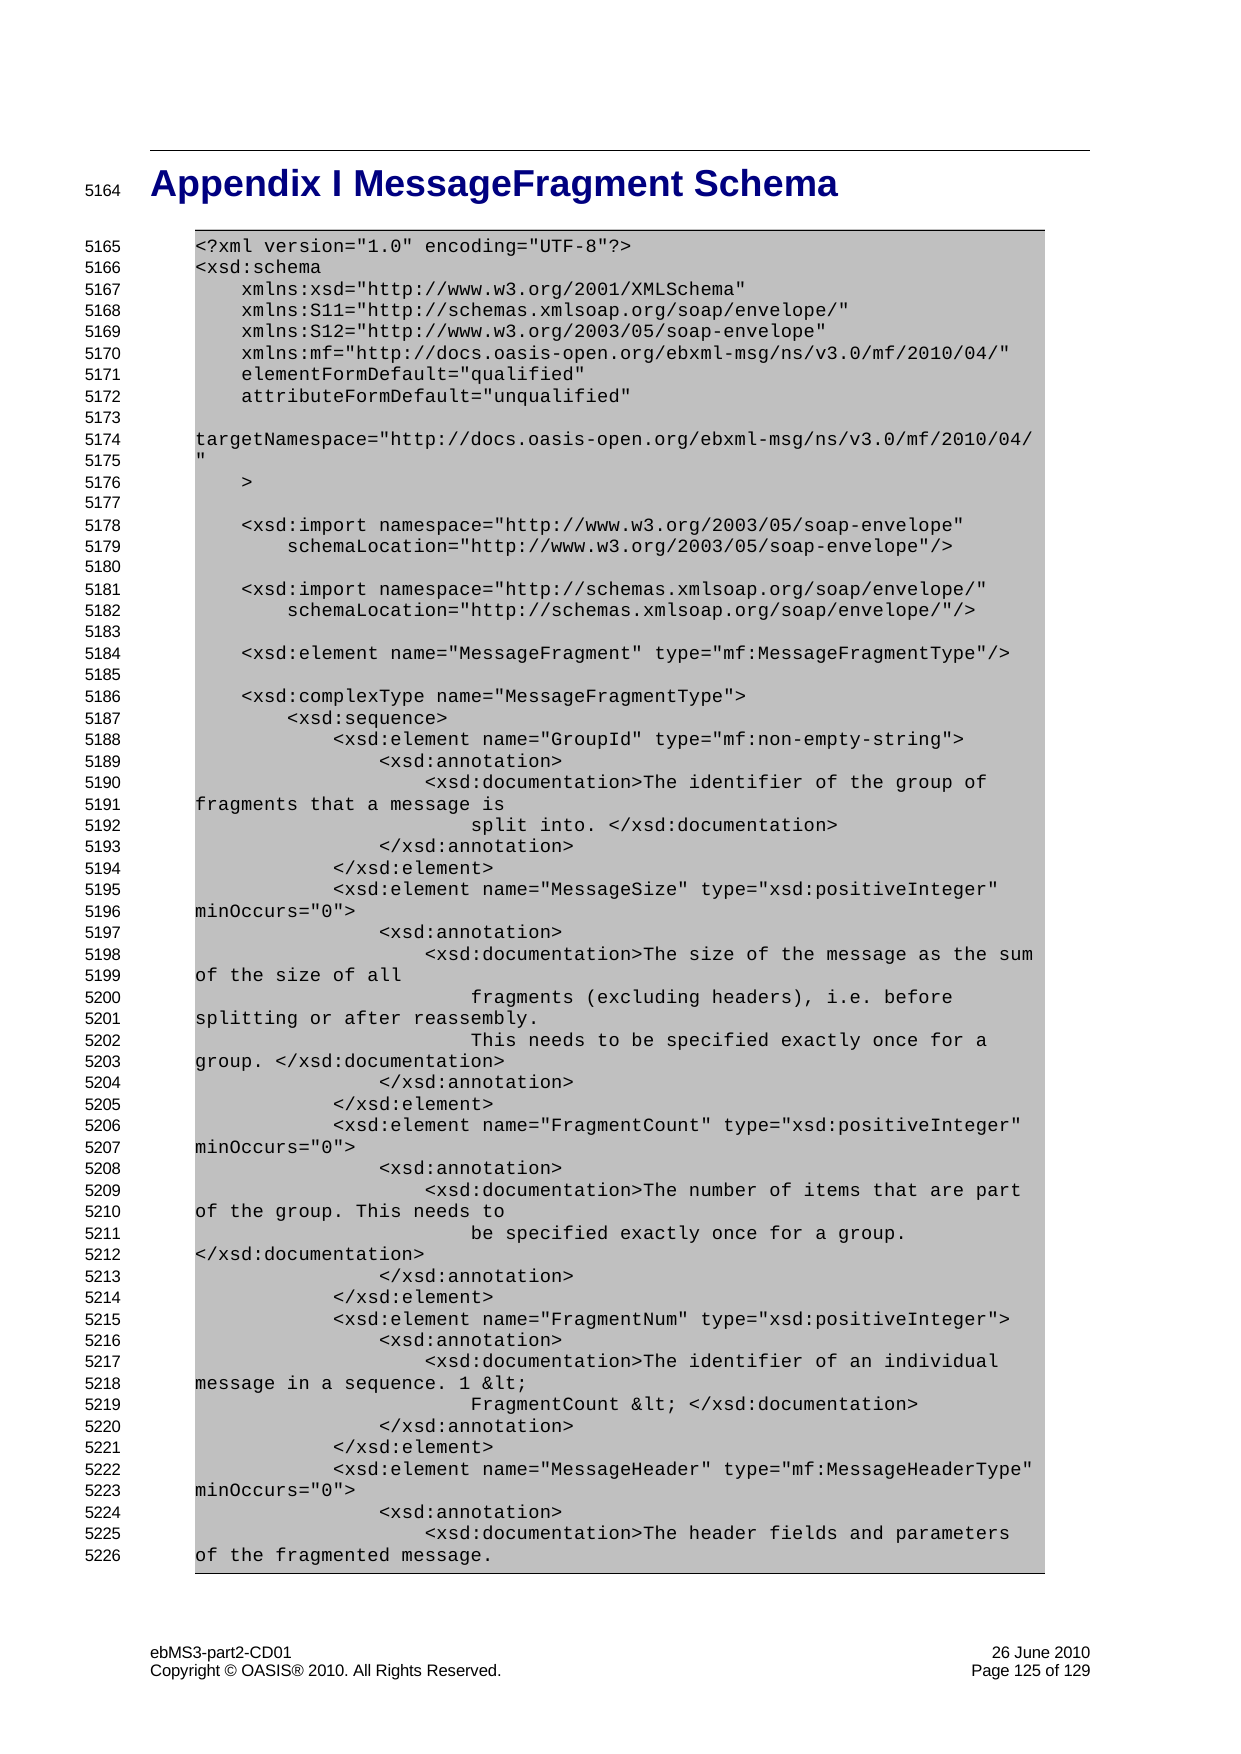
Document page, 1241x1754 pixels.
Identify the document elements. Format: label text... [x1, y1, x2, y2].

text <xsd:annotation> [195, 916, 1045, 938]
text <xsd:annotation> [195, 1496, 1045, 1517]
text fragments (excluding headers), i.e. before splitting or after reassembly. [195, 981, 1045, 1023]
text <xsd:documentation>The header fields and parameters of the fragmented message. [195, 1517, 1045, 1573]
text be specified exactly once for a group. </xsd:documentation> [195, 1217, 1045, 1259]
text <xsd:annotation> [195, 1152, 1045, 1174]
text xmlns:xsd="http://www.w3.org/2001/XMLSchema" [195, 272, 1045, 294]
text schemaLocation="http://www.w3.org/2003/05/soap-envelope"/> [195, 530, 1045, 551]
text <xsd:element name="GroupId" type="mf:non-empty-string"> [195, 723, 1045, 744]
text This needs to be specified exactly once for a group. </xsd:documentation> [195, 1023, 1045, 1066]
text schemaLocation="http://schemas.xmlsoap.org/soap/envelope/"/> [195, 594, 1045, 616]
text xmlns:mf="http://docs.oasis-open.org/ebxml-msg/ns/v3.0/mf/2010/04/" [195, 337, 1045, 358]
text <xsd:documentation>The identifier of the group of fragments that a message is [195, 766, 1045, 809]
text </xsd:annotation> [195, 830, 1045, 852]
text targetNamespace="http://docs.oasis-open.org/ebxml-msg/ns/v3.0/mf/2010/04/" [195, 401, 1045, 466]
text </xsd:element> [195, 1088, 1045, 1109]
text <xsd:documentation>The size of the message as the sum of the size of all [195, 938, 1045, 981]
text <xsd:schema [195, 251, 1045, 272]
text <xsd:annotation> [195, 1324, 1045, 1345]
text </xsd:annotation> [195, 1066, 1045, 1088]
text <xsd:sequence> [195, 702, 1045, 723]
text <xsd:element name="FragmentCount" type="xsd:positiveInteger" minOccurs="0"> [195, 1109, 1045, 1152]
text FragmentCount &lt; </xsd:documentation> [195, 1388, 1045, 1410]
text <xsd:import namespace="http://schemas.xmlsoap.org/soap/envelope/" [195, 573, 1045, 594]
text </xsd:element> [195, 1431, 1045, 1453]
text </xsd:element> [195, 1281, 1045, 1302]
text <xsd:documentation>The number of items that are part of the group. This needs to [195, 1174, 1045, 1217]
text <xsd:documentation>The identifier of an individual message in a sequence. 1 &lt; [195, 1345, 1045, 1388]
text <xsd:annotation> [195, 744, 1045, 766]
text split into. </xsd:documentation> [195, 809, 1045, 830]
text </xsd:annotation> [195, 1259, 1045, 1281]
subtitle MessageFragment Schema [150, 151, 1090, 204]
text </xsd:annotation> [195, 1410, 1045, 1431]
text <xsd:import namespace="http://www.w3.org/2003/05/soap-envelope" [195, 508, 1045, 530]
text <xsd:element name="MessageHeader" type="mf:MessageHeaderType" minOccurs="0"> [195, 1453, 1045, 1496]
text <xsd:element name="FragmentNum" type="xsd:positiveInteger"> [195, 1302, 1045, 1324]
text <xsd:complexType name="MessageFragmentType"> [195, 680, 1045, 702]
text elementFormDefault="qualified" [195, 358, 1045, 380]
text attributeFormDefault="unqualified" [195, 380, 1045, 401]
text <xsd:element name="MessageSize" type="xsd:positiveInteger" minOccurs="0"> [195, 873, 1045, 916]
text <xsd:element name="MessageFragment" type="mf:MessageFragmentType"/> [195, 637, 1045, 659]
text <?xml version="1.0" encoding="UTF-8"?> [195, 231, 1045, 251]
text > [195, 466, 1045, 487]
text xmlns:S12="http://www.w3.org/2003/05/soap-envelope" [195, 315, 1045, 337]
text </xsd:element> [195, 852, 1045, 873]
text xmlns:S11="http://schemas.xmlsoap.org/soap/envelope/" [195, 294, 1045, 315]
